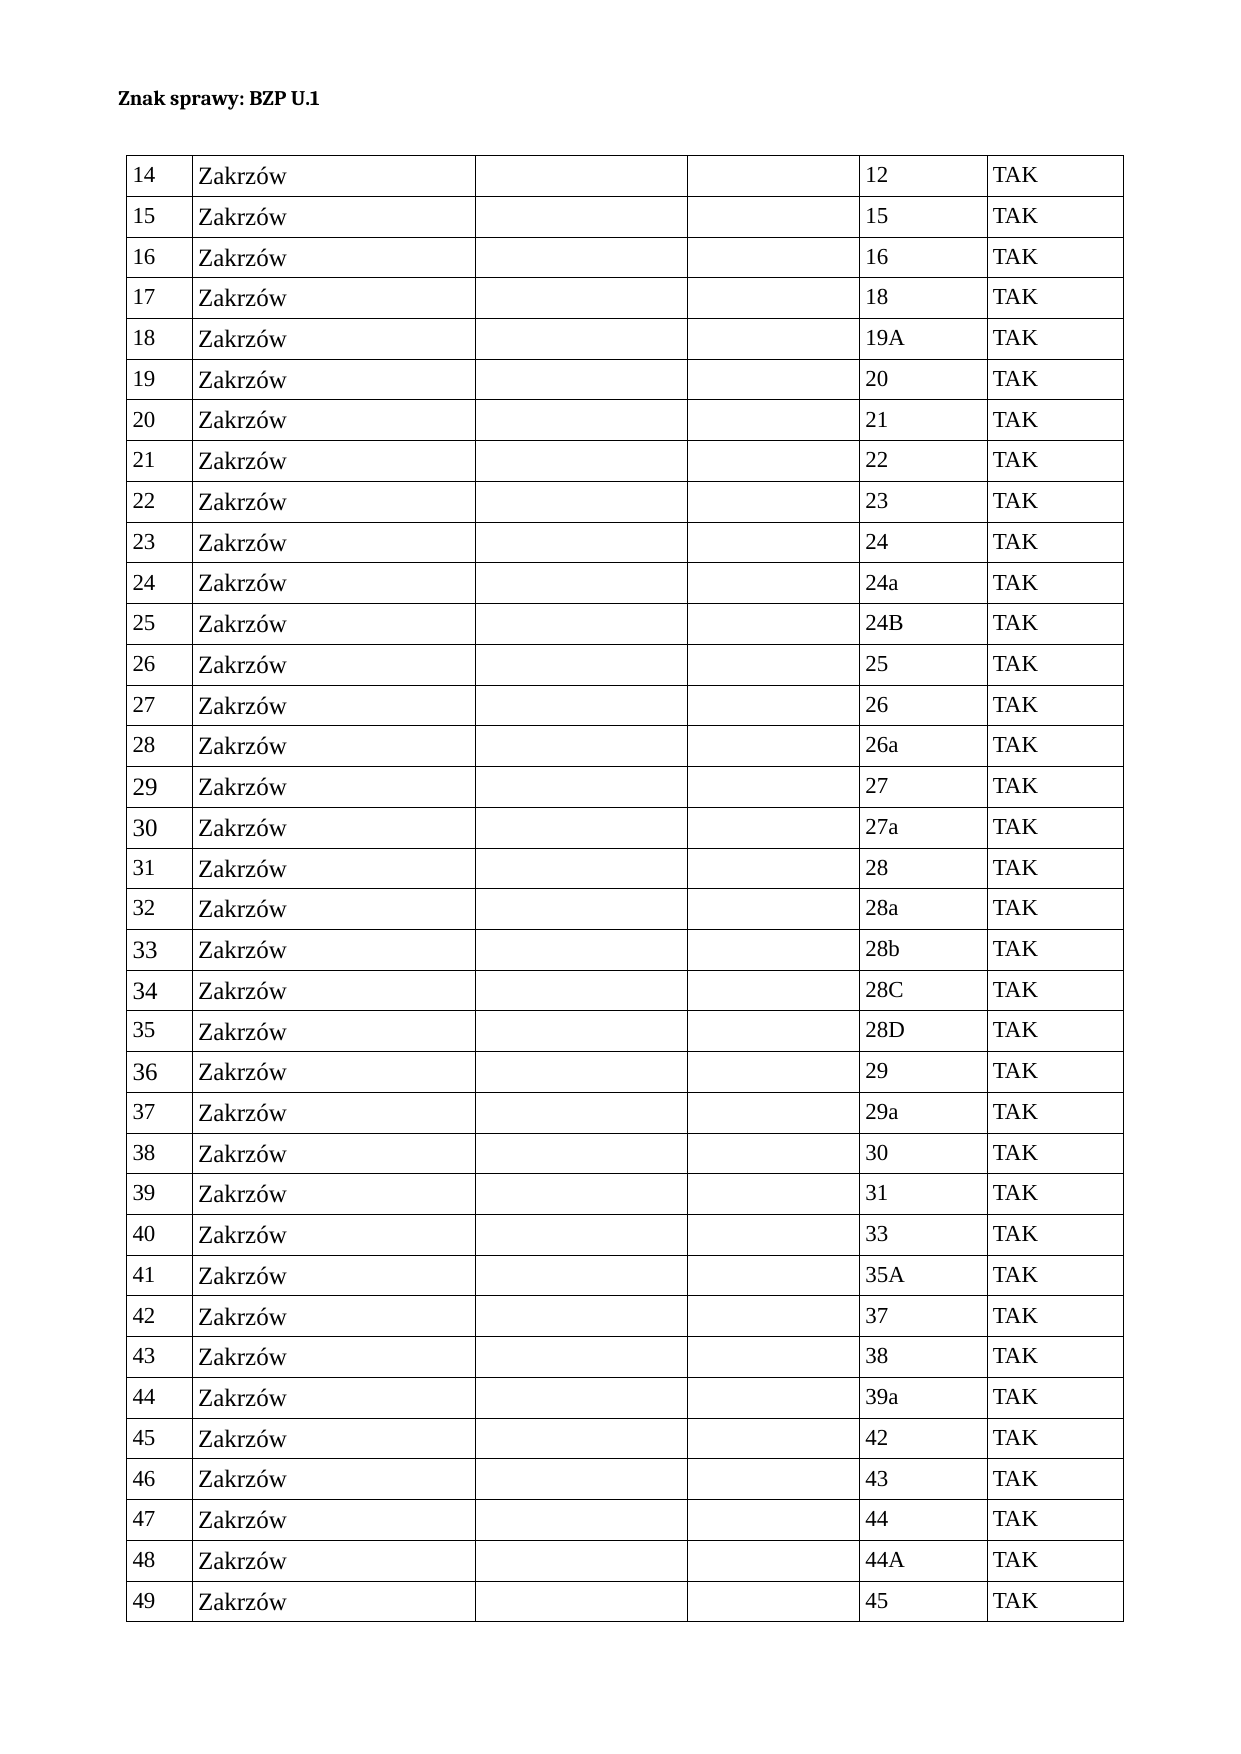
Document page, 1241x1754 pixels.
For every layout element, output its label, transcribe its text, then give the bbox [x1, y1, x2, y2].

table_cell [688, 1337, 859, 1377]
table_cell Zakrzów [193, 808, 475, 847]
table_cell 45 [127, 1419, 192, 1458]
table_cell TAK [988, 1011, 1123, 1051]
table_cell [688, 1296, 859, 1336]
table_cell TAK [988, 563, 1123, 603]
table_cell 28 [860, 849, 987, 888]
table_cell TAK [988, 197, 1123, 236]
table_cell 43 [860, 1459, 987, 1499]
table_cell [476, 849, 687, 888]
table_cell [688, 238, 859, 277]
table_cell [476, 156, 687, 196]
table_cell [476, 238, 687, 277]
table_cell Zakrzów [193, 563, 475, 603]
table_cell [688, 523, 859, 562]
table_cell [688, 1093, 859, 1132]
table_cell Zakrzów [193, 1296, 475, 1336]
table_cell [476, 686, 687, 725]
table_cell [476, 930, 687, 969]
table_cell Zakrzów [193, 1459, 475, 1499]
table_cell 42 [127, 1296, 192, 1336]
table_cell [476, 971, 687, 1010]
table_cell 12 [860, 156, 987, 196]
table_cell 48 [127, 1541, 192, 1581]
table_cell [476, 1174, 687, 1214]
table_cell [476, 1052, 687, 1092]
table_cell 39a [860, 1378, 987, 1418]
table_cell TAK [988, 278, 1123, 318]
table_cell [688, 645, 859, 684]
table_cell 36 [127, 1052, 192, 1092]
table_cell [688, 156, 859, 196]
table_cell [688, 1419, 859, 1458]
table_cell [688, 563, 859, 603]
table_cell 28C [860, 971, 987, 1010]
table_cell 41 [127, 1256, 192, 1295]
table_cell 24 [127, 563, 192, 603]
table_cell [476, 645, 687, 684]
table_cell TAK [988, 1582, 1123, 1621]
table_cell [688, 1174, 859, 1214]
table_cell [688, 726, 859, 766]
table_cell TAK [988, 686, 1123, 725]
table_cell 23 [860, 482, 987, 522]
table_cell 25 [127, 604, 192, 644]
table_cell 34 [127, 971, 192, 1010]
table_cell [476, 726, 687, 766]
table_cell 38 [127, 1134, 192, 1173]
table_cell 49 [127, 1582, 192, 1621]
table_cell Zakrzów [193, 889, 475, 929]
table_cell Zakrzów [193, 360, 475, 399]
table_cell [688, 441, 859, 481]
table_cell Zakrzów [193, 523, 475, 562]
table_cell 14 [127, 156, 192, 196]
table_cell TAK [988, 930, 1123, 969]
table_cell 28a [860, 889, 987, 929]
table_cell [476, 1093, 687, 1132]
table_cell [476, 604, 687, 644]
table_cell 31 [127, 849, 192, 888]
table_cell [688, 1256, 859, 1295]
table_cell 27 [127, 686, 192, 725]
table_cell Zakrzów [193, 441, 475, 481]
table_cell [476, 197, 687, 236]
table_cell 44 [860, 1500, 987, 1540]
table_cell 16 [127, 238, 192, 277]
table_cell Zakrzów [193, 1215, 475, 1255]
table_cell TAK [988, 238, 1123, 277]
table_cell 24a [860, 563, 987, 603]
table_cell 29 [860, 1052, 987, 1092]
table_cell 43 [127, 1337, 192, 1377]
table_cell 40 [127, 1215, 192, 1255]
table_cell 16 [860, 238, 987, 277]
table_cell [476, 1541, 687, 1581]
table_cell 37 [127, 1093, 192, 1132]
table_cell [476, 1256, 687, 1295]
table_cell Zakrzów [193, 1052, 475, 1092]
table_cell [476, 441, 687, 481]
table_cell [688, 1500, 859, 1540]
table_cell 19A [860, 319, 987, 359]
table_cell [688, 930, 859, 969]
table_cell [476, 767, 687, 807]
table_cell TAK [988, 767, 1123, 807]
table_cell Zakrzów [193, 1582, 475, 1621]
table_cell [688, 1541, 859, 1581]
table_cell [476, 889, 687, 929]
table_cell TAK [988, 360, 1123, 399]
table_cell [688, 1215, 859, 1255]
table_cell Zakrzów [193, 156, 475, 196]
table_cell Zakrzów [193, 482, 475, 522]
table_cell 26a [860, 726, 987, 766]
table_cell [476, 1500, 687, 1540]
table_cell Zakrzów [193, 1011, 475, 1051]
table_cell [476, 360, 687, 399]
table_cell [688, 849, 859, 888]
table_cell 20 [127, 400, 192, 440]
table_cell 29 [127, 767, 192, 807]
table_cell 15 [127, 197, 192, 236]
table_cell Zakrzów [193, 849, 475, 888]
table_cell Zakrzów [193, 971, 475, 1010]
table_cell 20 [860, 360, 987, 399]
table_cell 18 [860, 278, 987, 318]
table_cell Zakrzów [193, 1500, 475, 1540]
table_cell 38 [860, 1337, 987, 1377]
table_cell [476, 563, 687, 603]
table_cell 18 [127, 319, 192, 359]
table_cell Zakrzów [193, 1337, 475, 1377]
table_cell TAK [988, 441, 1123, 481]
table_cell 28b [860, 930, 987, 969]
table_cell TAK [988, 1459, 1123, 1499]
table_cell [688, 360, 859, 399]
table_cell TAK [988, 645, 1123, 684]
table_cell 28D [860, 1011, 987, 1051]
table_cell 44A [860, 1541, 987, 1581]
table_cell [688, 808, 859, 847]
table_cell [476, 1134, 687, 1173]
table_cell 23 [127, 523, 192, 562]
table_cell 45 [860, 1582, 987, 1621]
table_cell Zakrzów [193, 238, 475, 277]
table_cell [688, 400, 859, 440]
table_cell TAK [988, 1296, 1123, 1336]
table_cell 37 [860, 1296, 987, 1336]
table_cell Zakrzów [193, 1419, 475, 1458]
table_cell [688, 889, 859, 929]
table_cell 35A [860, 1256, 987, 1295]
table_cell [688, 1378, 859, 1418]
table_cell 21 [860, 400, 987, 440]
table_cell 47 [127, 1500, 192, 1540]
table_cell Zakrzów [193, 726, 475, 766]
table_cell [476, 1296, 687, 1336]
table_cell 15 [860, 197, 987, 236]
table_cell TAK [988, 1337, 1123, 1377]
table_cell Zakrzów [193, 319, 475, 359]
table_cell 26 [860, 686, 987, 725]
table_cell [688, 1582, 859, 1621]
table_cell [476, 1419, 687, 1458]
table_cell 22 [127, 482, 192, 522]
table_cell 32 [127, 889, 192, 929]
table_cell Zakrzów [193, 1256, 475, 1295]
table_cell [476, 400, 687, 440]
table_cell 42 [860, 1419, 987, 1458]
table_cell [688, 686, 859, 725]
table_cell Zakrzów [193, 1541, 475, 1581]
table_cell TAK [988, 523, 1123, 562]
table_cell 24B [860, 604, 987, 644]
table_cell TAK [988, 889, 1123, 929]
table_cell Zakrzów [193, 1093, 475, 1132]
table_cell TAK [988, 1500, 1123, 1540]
table_cell TAK [988, 1215, 1123, 1255]
table_cell 30 [127, 808, 192, 847]
table_cell [688, 197, 859, 236]
table_cell TAK [988, 1174, 1123, 1214]
table_cell [476, 1582, 687, 1621]
table_cell Zakrzów [193, 604, 475, 644]
table_cell Zakrzów [193, 1174, 475, 1214]
table_cell 31 [860, 1174, 987, 1214]
table_cell 21 [127, 441, 192, 481]
table_cell Zakrzów [193, 645, 475, 684]
table_cell [476, 1459, 687, 1499]
table_cell [476, 1215, 687, 1255]
table_cell Zakrzów [193, 767, 475, 807]
table_cell Zakrzów [193, 1134, 475, 1173]
table_cell [688, 319, 859, 359]
table_cell 17 [127, 278, 192, 318]
table_cell 30 [860, 1134, 987, 1173]
table_cell TAK [988, 1419, 1123, 1458]
table_cell 19 [127, 360, 192, 399]
table_cell [688, 767, 859, 807]
table_cell TAK [988, 319, 1123, 359]
table_cell 39 [127, 1174, 192, 1214]
table_cell [476, 1337, 687, 1377]
table_cell [476, 482, 687, 522]
table_cell [476, 523, 687, 562]
table_cell 25 [860, 645, 987, 684]
table_cell 26 [127, 645, 192, 684]
table_cell 27 [860, 767, 987, 807]
table_cell TAK [988, 482, 1123, 522]
table_cell TAK [988, 400, 1123, 440]
table_cell [476, 1011, 687, 1051]
table_cell 33 [860, 1215, 987, 1255]
table_cell TAK [988, 971, 1123, 1010]
table_cell [476, 278, 687, 318]
table_cell TAK [988, 849, 1123, 888]
table_cell TAK [988, 1052, 1123, 1092]
table_cell [476, 808, 687, 847]
table_cell 44 [127, 1378, 192, 1418]
table_cell TAK [988, 1256, 1123, 1295]
table_cell [688, 1134, 859, 1173]
table_cell Zakrzów [193, 930, 475, 969]
table_cell [688, 1011, 859, 1051]
table_cell [476, 319, 687, 359]
table_cell [688, 971, 859, 1010]
table_cell [688, 1052, 859, 1092]
table_cell [476, 1378, 687, 1418]
table_cell TAK [988, 1093, 1123, 1132]
table_cell Zakrzów [193, 686, 475, 725]
table_cell TAK [988, 726, 1123, 766]
table_cell 33 [127, 930, 192, 969]
table_cell TAK [988, 1378, 1123, 1418]
table_cell 35 [127, 1011, 192, 1051]
table_cell TAK [988, 1541, 1123, 1581]
table_cell 46 [127, 1459, 192, 1499]
table_cell TAK [988, 156, 1123, 196]
table_cell [688, 482, 859, 522]
table_cell TAK [988, 1134, 1123, 1173]
table_cell 29a [860, 1093, 987, 1132]
table_cell Zakrzów [193, 400, 475, 440]
table_cell [688, 278, 859, 318]
table_cell 28 [127, 726, 192, 766]
table_cell 27a [860, 808, 987, 847]
table_cell 24 [860, 523, 987, 562]
table_cell Zakrzów [193, 197, 475, 236]
table_cell Zakrzów [193, 1378, 475, 1418]
table_cell TAK [988, 808, 1123, 847]
table_cell TAK [988, 604, 1123, 644]
table_cell 22 [860, 441, 987, 481]
table_cell [688, 1459, 859, 1499]
table_cell [688, 604, 859, 644]
table_cell Zakrzów [193, 278, 475, 318]
